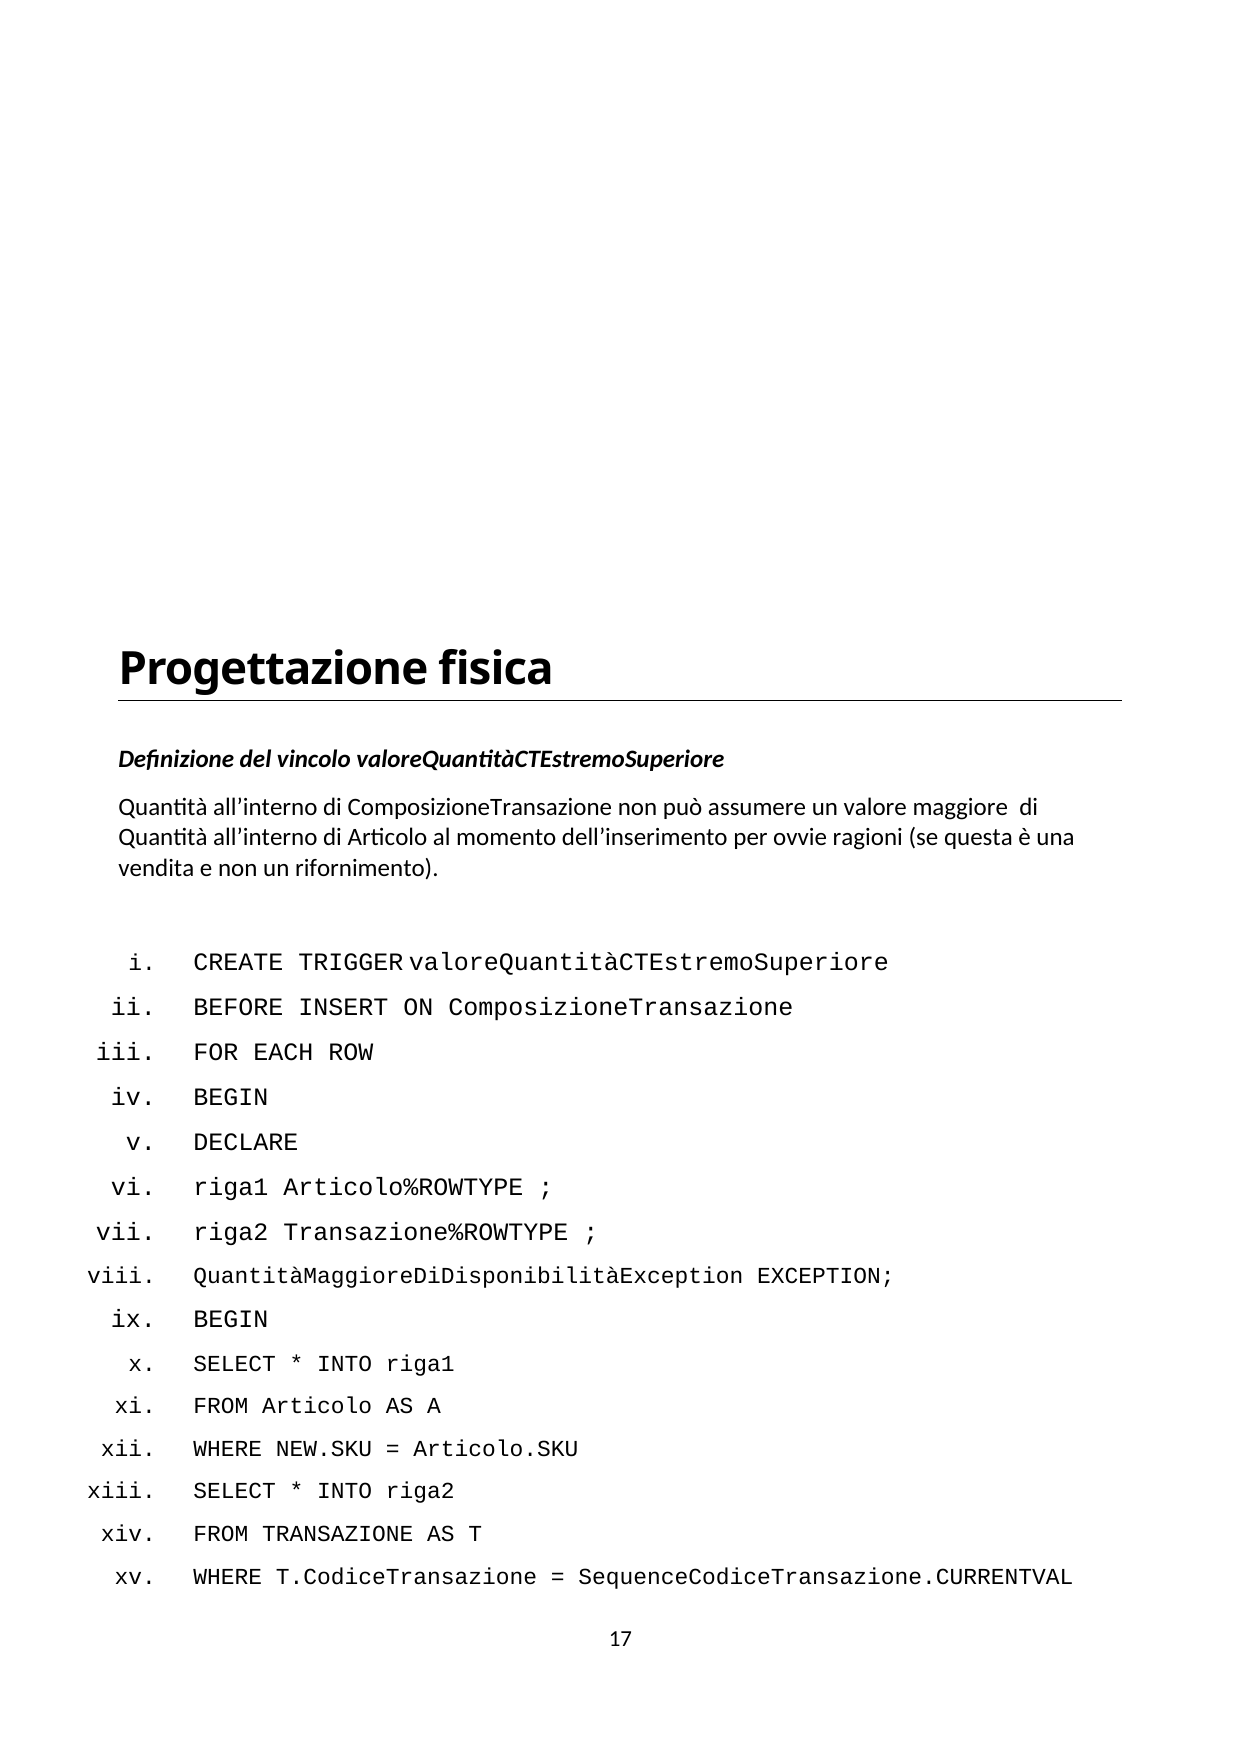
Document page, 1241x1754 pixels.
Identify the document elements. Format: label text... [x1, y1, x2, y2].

list FROM TRANSAZIONE AS T [156, 1522, 1122, 1548]
list SELECT * INTO riga2 [156, 1480, 1122, 1506]
list SELECT * INTO riga1 [156, 1352, 1122, 1378]
text Quantità all’interno di ComposizioneTransazione non può assumere un valore maggiore di Quantità all’interno di Articolo al momento dell’inserimento per ovvie ragioni (se questa è una vendita e non un rifornimento). [118, 791, 1122, 882]
list CREATE TRIGGER valoreQuantitàCTEstremoSuperiore [156, 946, 1122, 978]
title Progettazione fisica [118, 635, 1122, 700]
list riga1 Articolo%ROWTYPE ; [156, 1174, 1122, 1203]
list BEGIN [156, 1307, 1122, 1335]
list FROM Articolo AS A [156, 1395, 1122, 1421]
list riga2 Transazione%ROWTYPE ; [156, 1219, 1122, 1248]
text Definizione del vincolo valoreQuantitàCTEstremoSuperiore [118, 743, 1122, 774]
list WHERE T.CodiceTransazione = SequenceCodiceTransazione.CURRENTVAL [156, 1565, 1122, 1591]
list BEGIN [156, 1084, 1122, 1113]
list FOR EACH ROW [156, 1039, 1122, 1068]
list DECLARE [156, 1129, 1122, 1158]
list WHERE NEW.SKU = Articolo.SKU [156, 1437, 1122, 1463]
list BEFORE INSERT ON ComposizioneTransazione [156, 994, 1122, 1023]
list QuantitàMaggioreDiDisponibilitàException EXCEPTION; [156, 1264, 1122, 1290]
